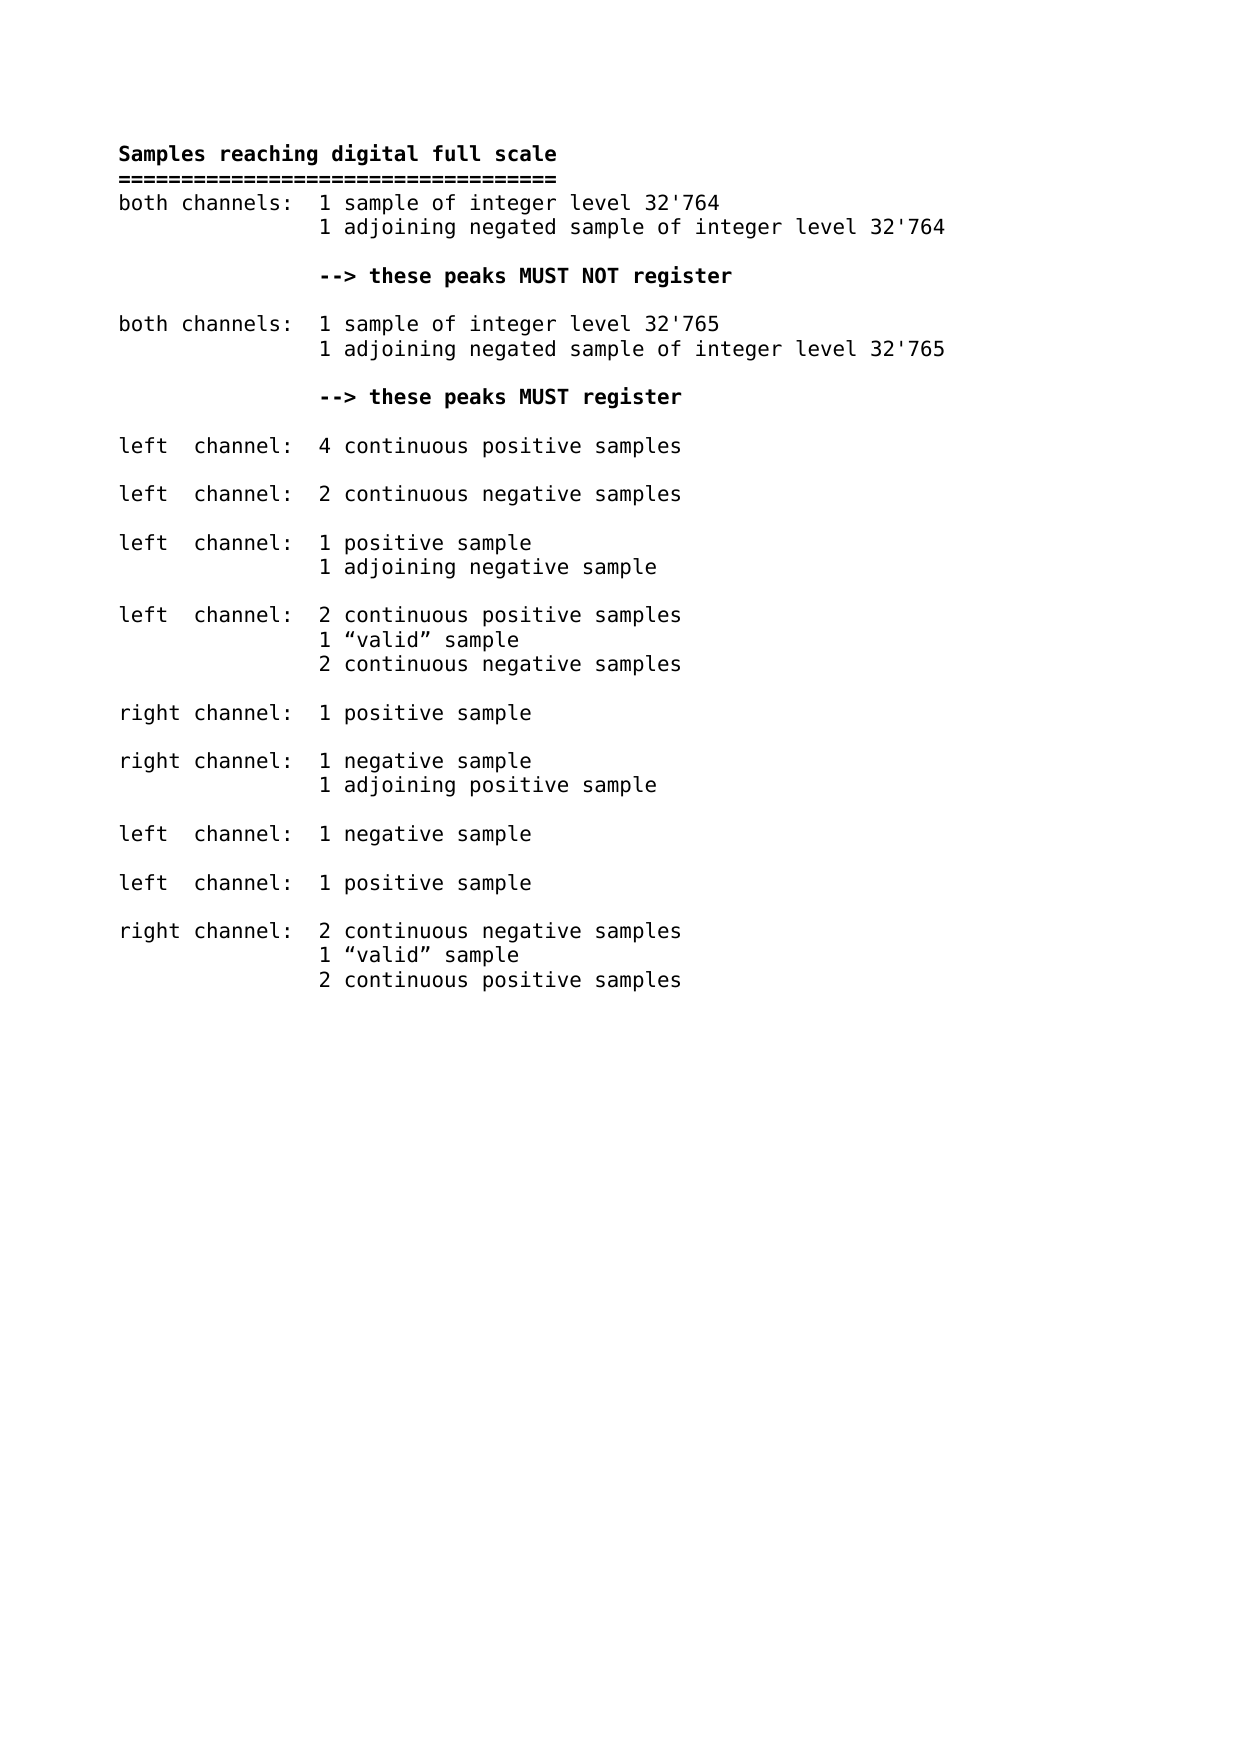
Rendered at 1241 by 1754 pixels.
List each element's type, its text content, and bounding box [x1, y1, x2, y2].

text left channel: 4 continuous positive samples [118, 434, 1122, 458]
text left channel: 1 negative sample [118, 822, 1122, 846]
text left channel: 1 positive sample [118, 871, 1122, 895]
text 1 “valid” sample [118, 628, 1122, 652]
text =================================== [118, 167, 1122, 191]
text 1 adjoining negative sample [118, 555, 1122, 579]
text left channel: 2 continuous negative samples [118, 482, 1122, 506]
text both channels: 1 sample of integer level 32'764 [118, 191, 1122, 215]
text right channel: 1 positive sample [118, 701, 1122, 725]
text right channel: 1 negative sample [118, 749, 1122, 773]
text --> these peaks MUST NOT register [118, 264, 1122, 288]
text 1 adjoining negated sample of integer level 32'764 [118, 215, 1122, 239]
text --> these peaks MUST register [118, 385, 1122, 409]
text Samples reaching digital full scale [118, 142, 1122, 167]
text 1 “valid” sample [118, 943, 1122, 968]
text right channel: 2 continuous negative samples [118, 919, 1122, 943]
text 2 continuous positive samples [118, 968, 1122, 992]
text left channel: 1 positive sample [118, 531, 1122, 555]
text 2 continuous negative samples [118, 652, 1122, 676]
text 1 adjoining negated sample of integer level 32'765 [118, 337, 1122, 361]
text left channel: 2 continuous positive samples [118, 603, 1122, 628]
text 1 adjoining positive sample [118, 773, 1122, 798]
text both channels: 1 sample of integer level 32'765 [118, 312, 1122, 337]
